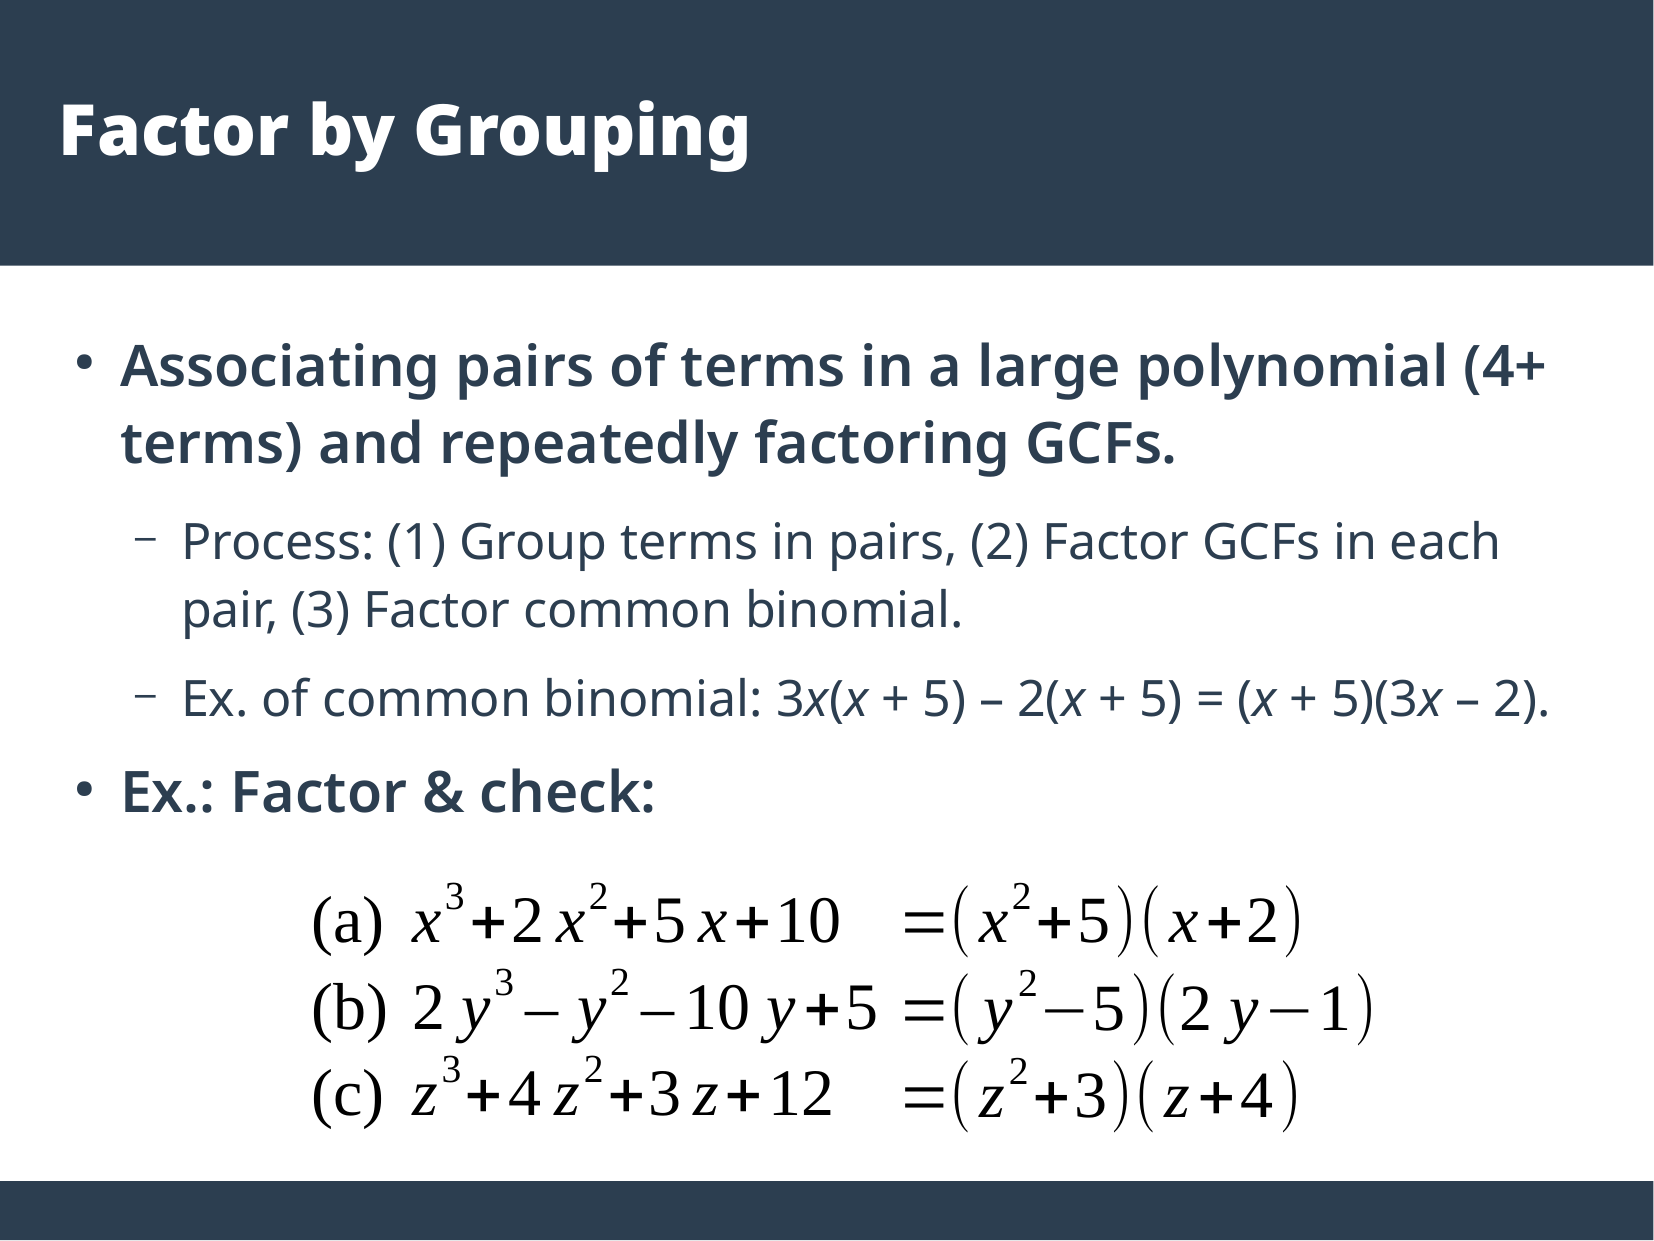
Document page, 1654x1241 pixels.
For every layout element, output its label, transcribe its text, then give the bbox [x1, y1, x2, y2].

title Factor by Grouping [59, 49, 1595, 207]
chart [887, 873, 1383, 1135]
chart [305, 873, 886, 1130]
list Associating pairs of terms in a large polynomial (4+ terms) and repeatedly factoring GCFs. Process: (1) Group terms in pairs, (2) Factor GCFs in each pair, (3) Factor common binomial. Ex. of common binomial: 3x(x + 5) – 2(x + 5) = (x + 5)(3x – 2). Ex.: Factor & check: [59, 324, 1595, 886]
